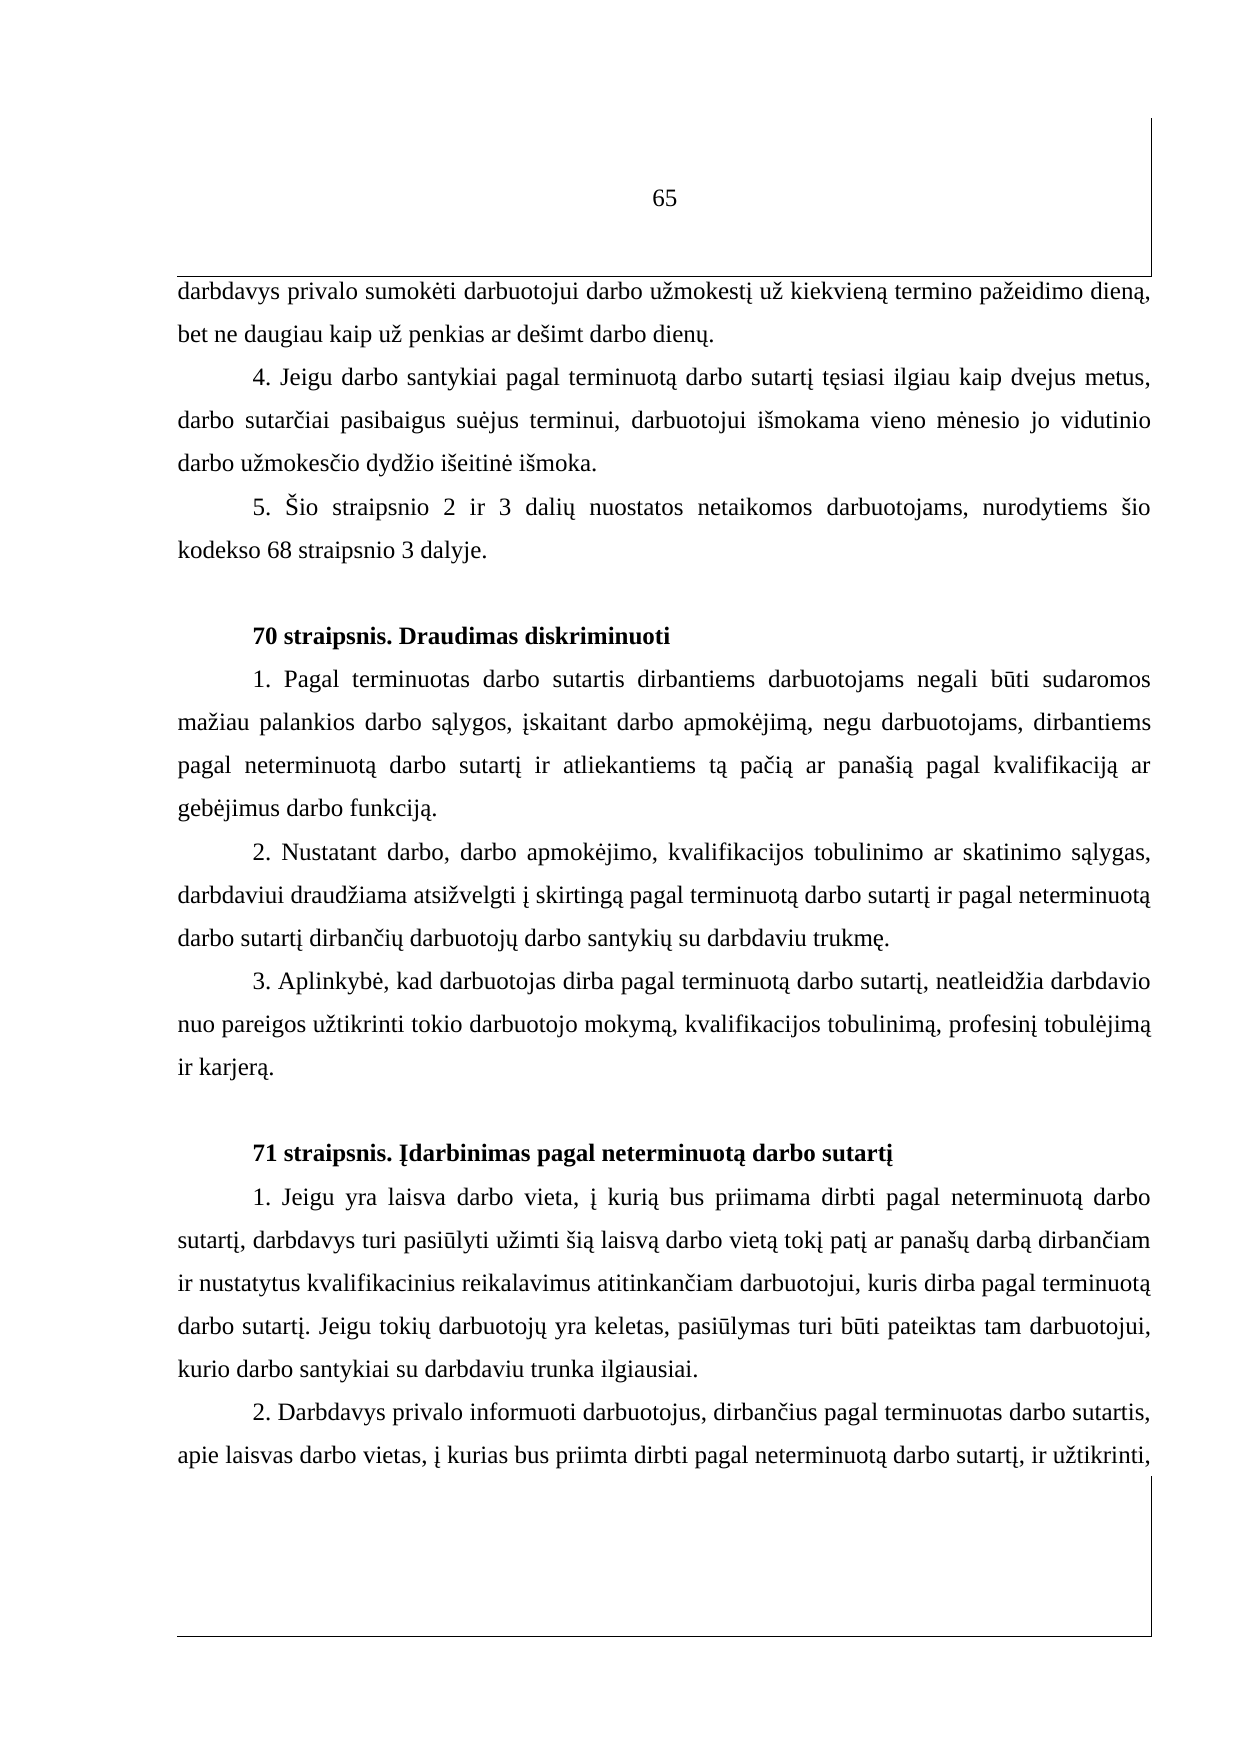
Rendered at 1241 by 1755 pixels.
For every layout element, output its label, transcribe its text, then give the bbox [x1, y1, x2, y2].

text 5. Šio straipsnio 2 ir 3 dalių nuostatos netaikomos darbuotojams, nurodytiems šio kodekso 68 straipsnio 3 dalyje. [177, 492, 1152, 563]
text darbdavys privalo sumokėti darbuotojui darbo užmokestį už kiekvieną termino pažeidimo dieną, bet ne daugiau kaip už penkias ar dešimt darbo dienų. [177, 276, 1152, 348]
text 1. Pagal terminuotas darbo sutartis dirbantiems darbuotojams negali būti sudaromos mažiau palankios darbo sąlygos, įskaitant darbo apmokėjimą, negu darbuotojams, dirbantiems pagal neterminuotą darbo sutartį ir atliekantiems tą pačią ar panašią pagal kvalifikaciją ar gebėjimus darbo funkciją. [177, 664, 1152, 822]
text 2. Darbdavys privalo informuoti darbuotojus, dirbančius pagal terminuotas darbo sutartis, apie laisvas darbo vietas, į kurias bus priimta dirbti pagal neterminuotą darbo sutartį, ir užtikrinti, [177, 1397, 1152, 1469]
text 3. Aplinkybė, kad darbuotojas dirba pagal terminuotą darbo sutartį, neatleidžia darbdavio nuo pareigos užtikrinti tokio darbuotojo mokymą, kvalifikacijos tobulinimą, profesinį tobulėjimą ir karjerą. [177, 966, 1152, 1081]
subtitle 70 straipsnis. Draudimas diskriminuoti [177, 621, 1152, 650]
text 4. Jeigu darbo santykiai pagal terminuotą darbo sutartį tęsiasi ilgiau kaip dvejus metus, darbo sutarčiai pasibaigus suėjus terminui, darbuotojui išmokama vieno mėnesio jo vidutinio darbo užmokesčio dydžio išeitinė išmoka. [177, 362, 1152, 477]
subtitle 71 straipsnis. Įdarbinimas pagal neterminuotą darbo sutartį [177, 1138, 1152, 1167]
text 2. Nustatant darbo, darbo apmokėjimo, kvalifikacijos tobulinimo ar skatinimo sąlygas, darbdaviui draudžiama atsižvelgti į skirtingą pagal terminuotą darbo sutartį ir pagal neterminuotą darbo sutartį dirbančių darbuotojų darbo santykių su darbdaviu trukmę. [177, 837, 1152, 952]
text 1. Jeigu yra laisva darbo vieta, į kurią bus priimama dirbti pagal neterminuotą darbo sutartį, darbdavys turi pasiūlyti užimti šią laisvą darbo vietą tokį patį ar panašų darbą dirbančiam ir nustatytus kvalifikacinius reikalavimus atitinkančiam darbuotojui, kuris dirba pagal terminuotą darbo sutartį. Jeigu tokių darbuotojų yra keletas, pasiūlymas turi būti pateiktas tam darbuotojui, kurio darbo santykiai su darbdaviu trunka ilgiausiai. [177, 1182, 1152, 1383]
